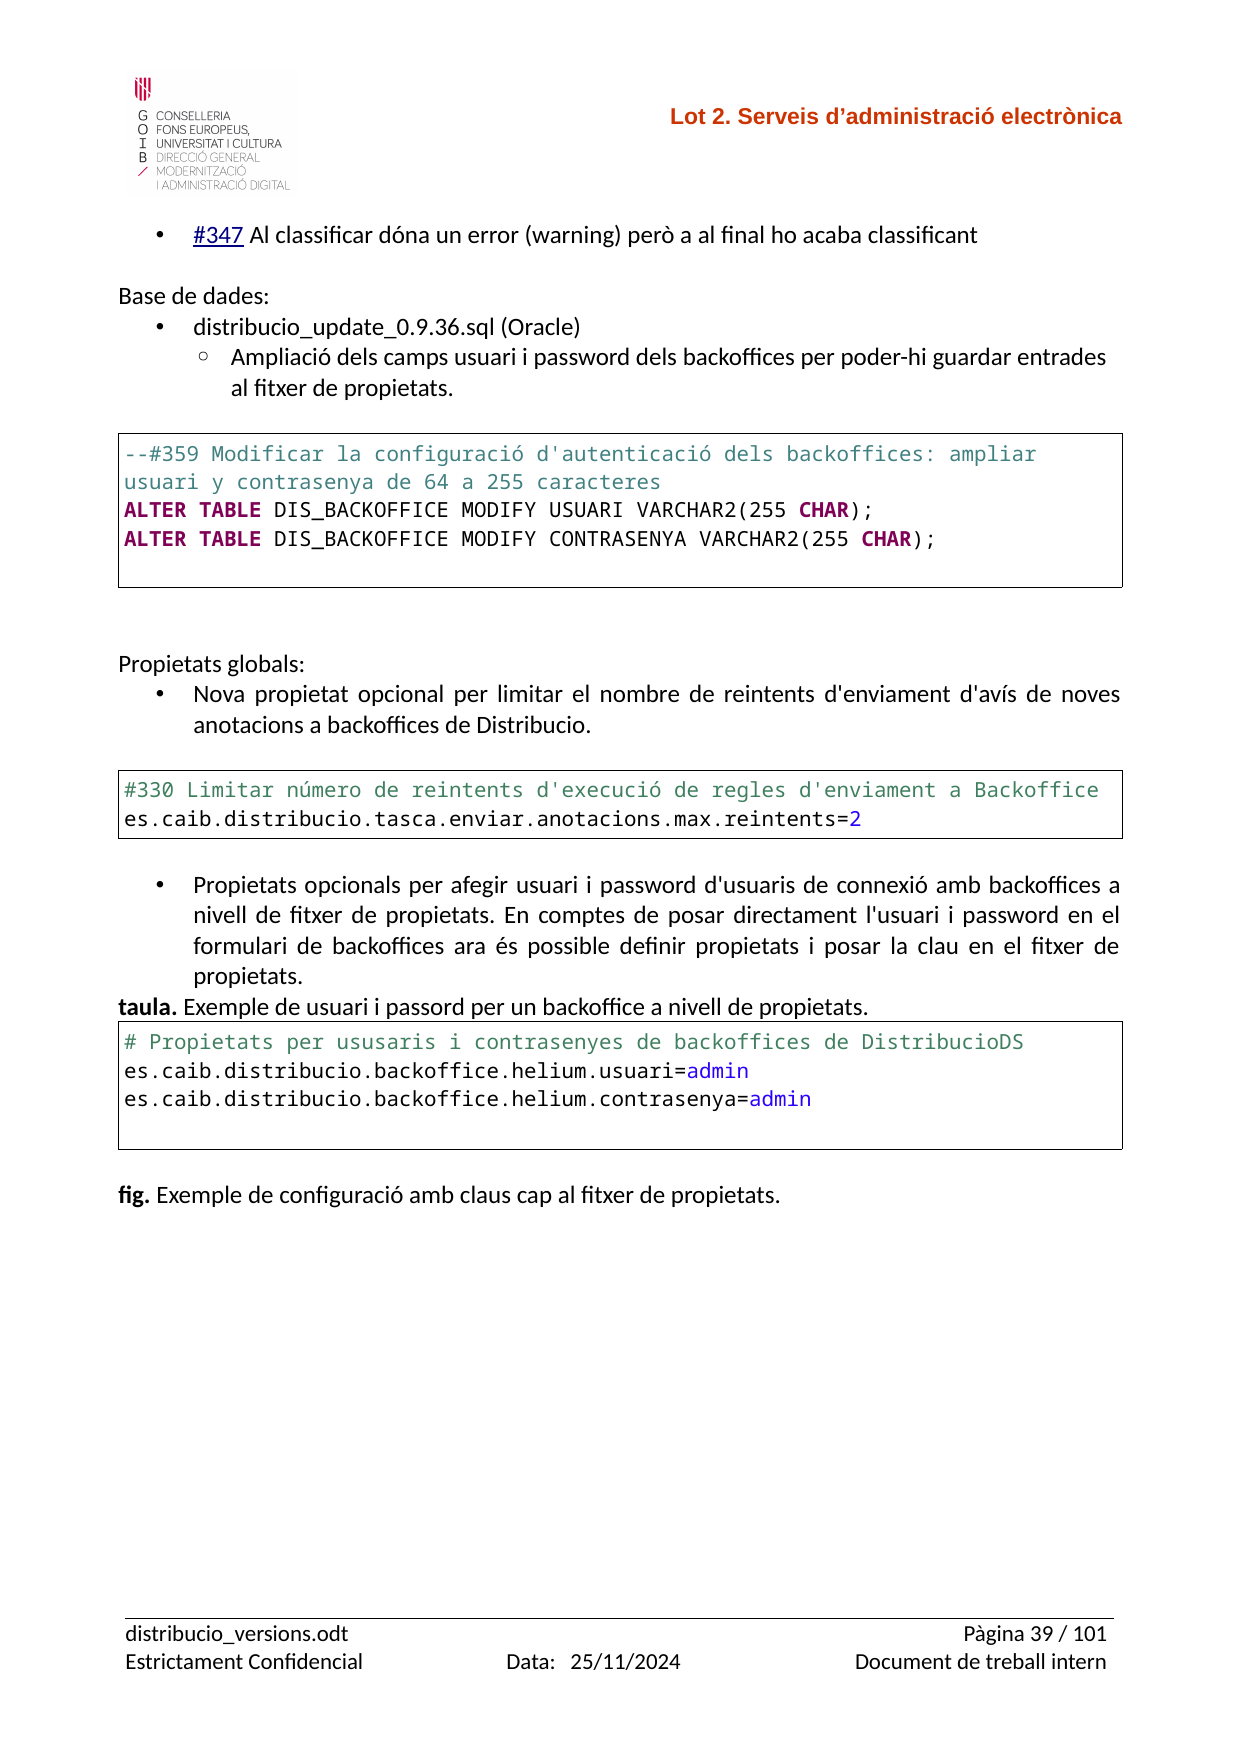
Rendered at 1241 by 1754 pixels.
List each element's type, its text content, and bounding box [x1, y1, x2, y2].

text Propietats globals: [118, 648, 1122, 678]
list Ampliació dels camps usuari i password dels backoffices per poder-hi guardar entrades al fitxer de propietats. [193, 341, 1122, 402]
table_header # Propietats per ususaris i contrasenyes de backoffices de DistribucioDS es.caib.distribucio.backoffice.helium.usuari=admin es.caib.distribucio.backoffice.helium.contrasenya=admin [119, 1022, 1122, 1149]
list Propietats opcionals per afegir usuari i password d'usuaris de connexió amb backoffices a nivell de fitxer de propietats. En comptes de posar directament l'usuari i password en el formulari de backoffices ara és possible definir propietats i posar la clau en el fitxer de propietats. [156, 869, 1122, 991]
text taula. Exemple de usuari i passord per un backoffice a nivell de propietats. [118, 991, 1122, 1021]
table_header #330 Limitar número de reintents d'execució de regles d'enviament a Backoffice es.caib.distribucio.tasca.enviar.anotacions.max.reintents=2 [119, 771, 1122, 838]
picture [126, 70, 299, 197]
table_header --#359 Modificar la configuració d'autenticació dels backoffices: ampliar usuari y contrasenya de 64 a 255 caracteres ALTER TABLE DIS_BACKOFFICE MODIFY USUARI VARCHAR2(255 CHAR); ALTER TABLE DIS_BACKOFFICE MODIFY CONTRASENYA VARCHAR2(255 CHAR); [119, 434, 1122, 587]
list #347 Al classificar dóna un error (warning) però a al final ho acaba classificant [156, 219, 1122, 250]
text fig. Exemple de configuració amb claus cap al fitxer de propietats. [118, 1179, 1122, 1210]
list Nova propietat opcional per limitar el nombre de reintents d'enviament d'avís de noves anotacions a backoffices de Distribucio. [156, 678, 1122, 739]
list distribucio_update_0.9.36.sql (Oracle) [156, 311, 1122, 341]
text Base de dades: [118, 280, 1122, 311]
